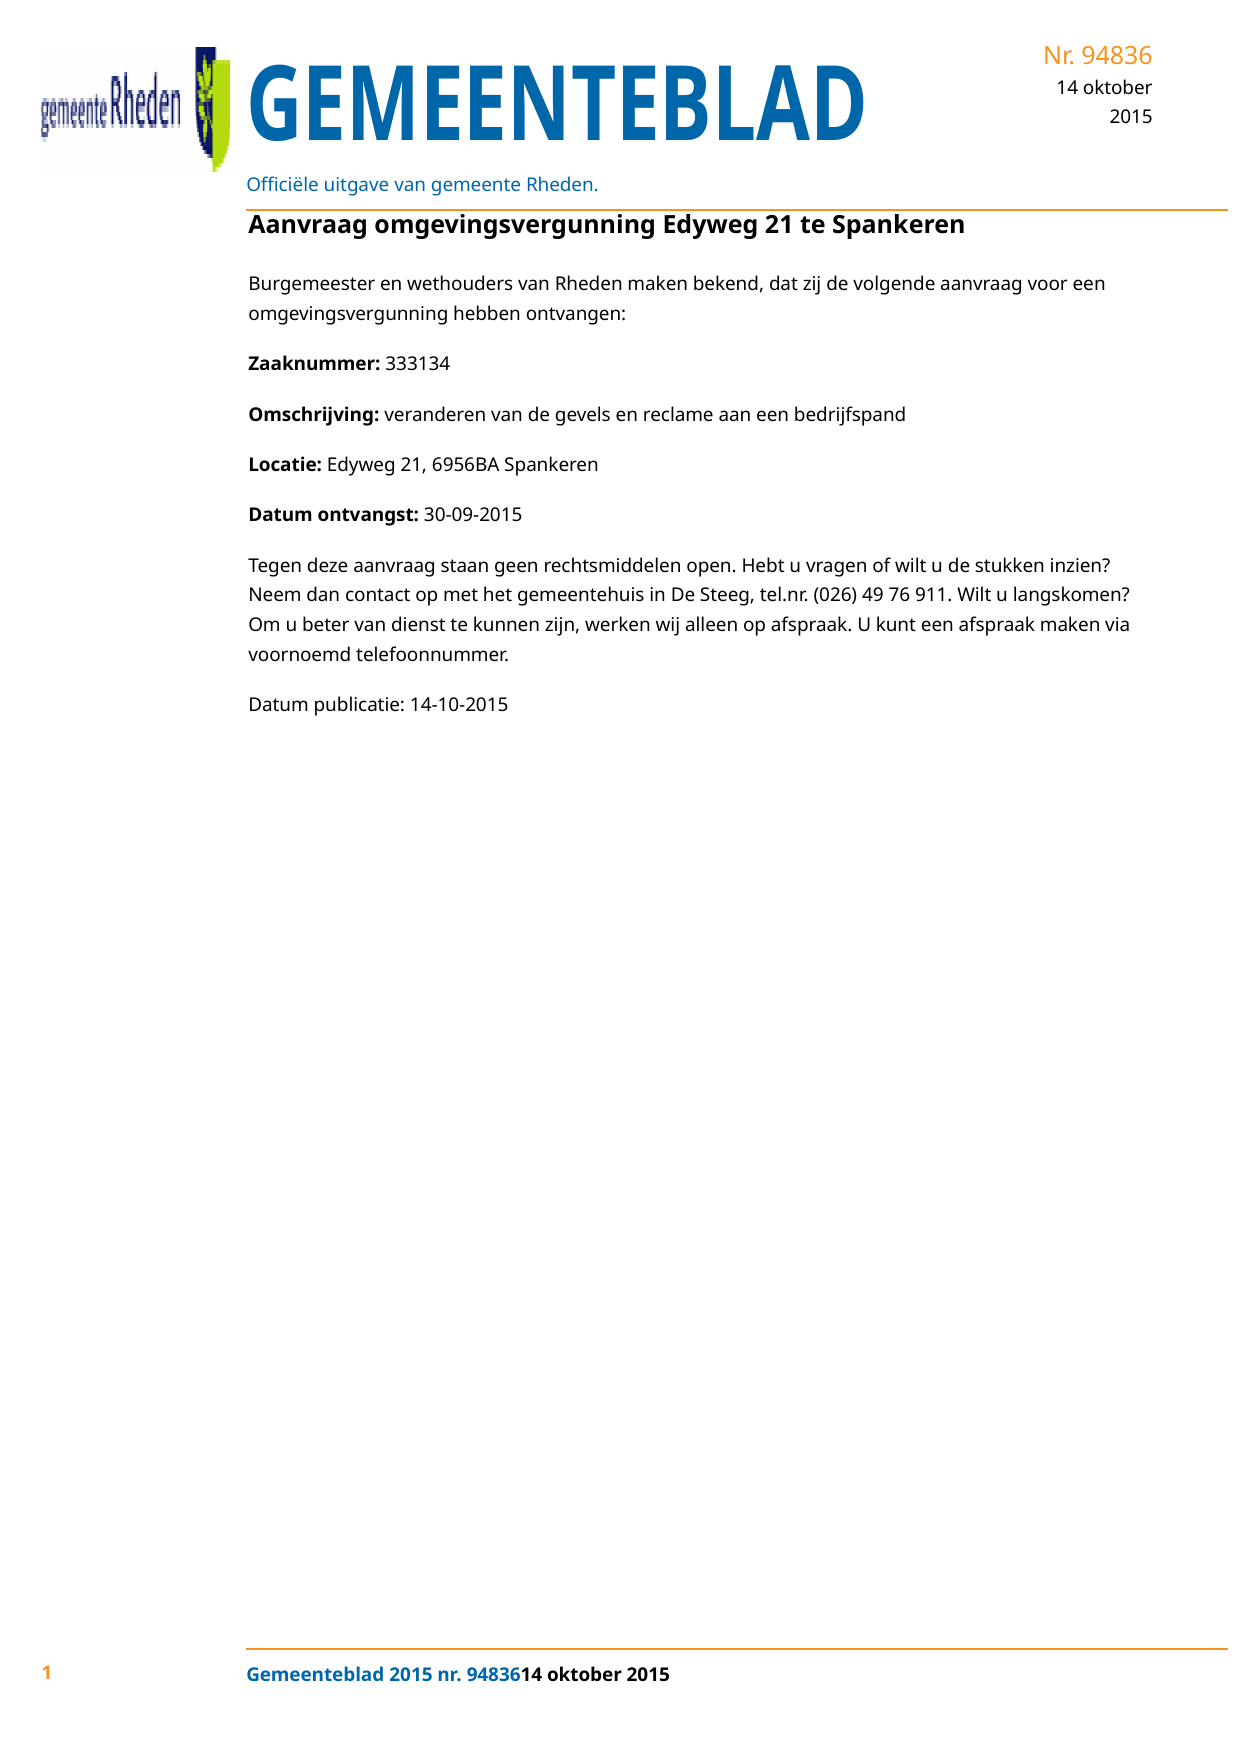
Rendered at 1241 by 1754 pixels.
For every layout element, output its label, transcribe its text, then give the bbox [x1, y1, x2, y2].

picture [41, 47, 231, 172]
text Tegen deze aanvraag staan geen rechtsmiddelen open. Hebt u vragen of wilt u de stukken inzien? Neem dan contact op met het gemeentehuis in De Steeg, tel.nr. (026) 49 76 911. Wilt u langskomen? Om u beter van dienst te kunnen zijn, werken wij alleen op afspraak. U kunt een afspraak maken via voornoemd telefoonnummer. [248, 552, 1152, 666]
text Aanvraag omgevingsvergunning Edyweg 21 te Spankeren [248, 211, 1152, 241]
text Datum publicatie: 14-10-2015 [248, 691, 1152, 717]
text Omschrijving: veranderen van de gevels en reclame aan een bedrijfspand [248, 401, 1152, 426]
text Zaaknummer: 333134 [248, 350, 1152, 376]
text Datum ontvangst: 30-09-2015 [248, 502, 1152, 527]
text Locatie: Edyweg 21, 6956BA Spankeren [248, 451, 1152, 477]
text Burgemeester en wethouders van Rheden maken bekend, dat zij de volgende aanvraag voor een omgevingsvergunning hebben ontvangen: [248, 270, 1152, 326]
